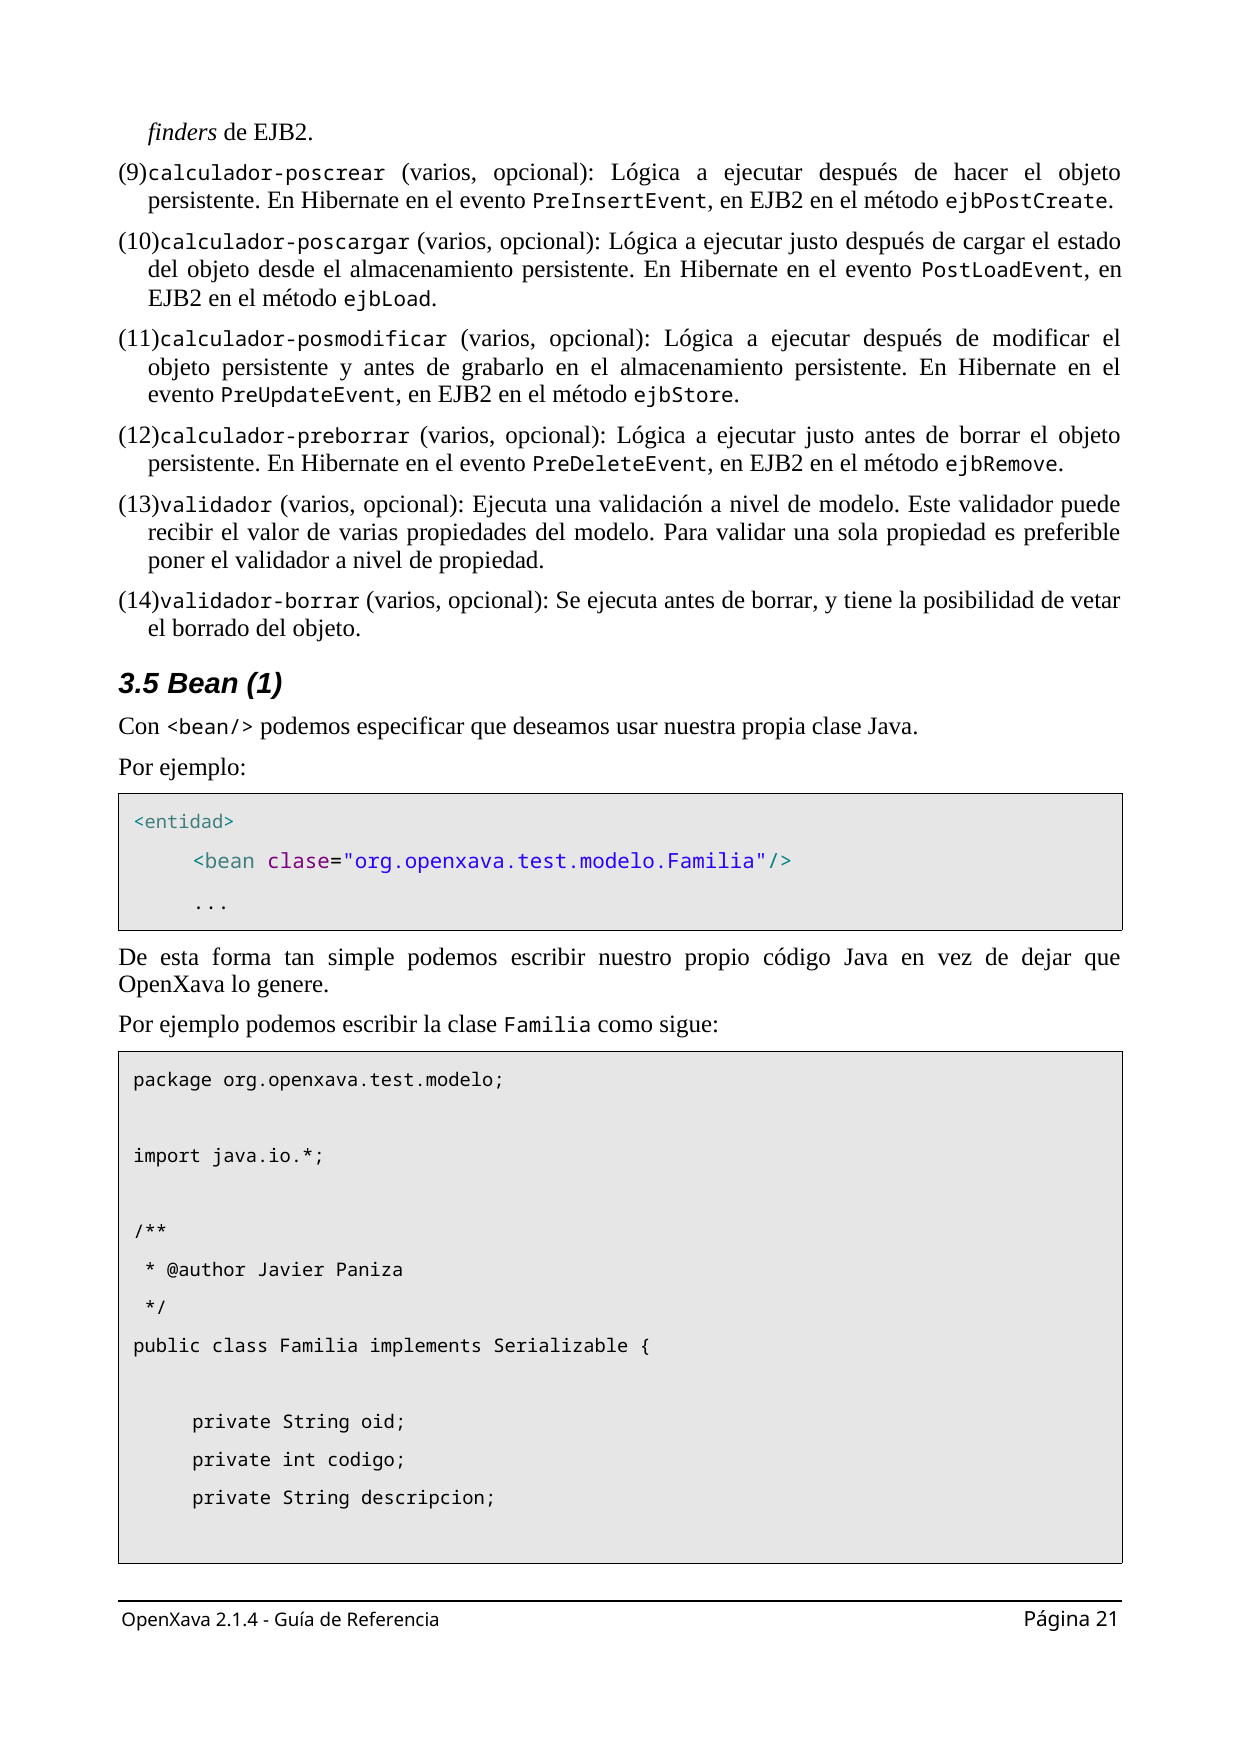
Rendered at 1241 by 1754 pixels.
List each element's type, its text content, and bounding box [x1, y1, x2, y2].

text Por ejemplo: [118, 753, 1122, 781]
text import java.io.*; [119, 1127, 1122, 1165]
text Por ejemplo podemos escribir la clase Familia como sigue: [118, 1011, 1122, 1039]
subtitle Bean (1) [118, 667, 1122, 700]
text <entidad> [119, 794, 1122, 831]
text Con <bean/> podemos especificar que deseamos usar nuestra propia clase Java. [118, 712, 1122, 741]
text private int codigo; [119, 1431, 1122, 1469]
list calculador-preborrar (varios, opcional): Lógica a ejecutar justo antes de borrar el objeto persistente. En Hibernate en el evento PreDeleteEvent, en EJB2 en el método ejbRemove. [118, 421, 1122, 478]
list validador (varios, opcional): Ejecuta una validación a nivel de modelo. Este validador puede recibir el valor de varias propiedades del modelo. Para validar una sola propiedad es preferible poner el validador a nivel de propiedad. [118, 490, 1122, 574]
list calculador-poscargar (varios, opcional): Lógica a ejecutar justo después de cargar el estado del objeto desde el almacenamiento persistente. En Hibernate en el evento PostLoadEvent, en EJB2 en el método ejbLoad. [118, 227, 1122, 312]
list validador-borrar (varios, opcional): Se ejecuta antes de borrar, y tiene la posibilidad de vetar el borrado del objeto. [118, 586, 1122, 642]
text ... [119, 872, 1122, 930]
text private String oid; [119, 1393, 1122, 1431]
list calculador-poscrear (varios, opcional): Lógica a ejecutar después de hacer el objeto persistente. En Hibernate en el evento PreInsertEvent, en EJB2 en el método ejbPostCreate. [118, 158, 1122, 215]
text public class Familia implements Serializable { [119, 1317, 1122, 1355]
list calculador-posmodificar (varios, opcional): Lógica a ejecutar después de modificar el objeto persistente y antes de grabarlo en el almacenamiento persistente. En Hibernate en el evento PreUpdateEvent, en EJB2 en el método ejbStore. [118, 324, 1122, 409]
text */ [119, 1279, 1122, 1317]
text De esta forma tan simple podemos escribir nuestro propio código Java en vez de dejar que OpenXava lo genere. [118, 943, 1122, 998]
text /** [119, 1203, 1122, 1241]
text * @author Javier Paniza [119, 1241, 1122, 1279]
text package org.openxava.test.modelo; [119, 1052, 1122, 1089]
text <bean clase="org.openxava.test.modelo.Familia"/> [119, 831, 1122, 872]
list finders de EJB2. [118, 118, 1122, 146]
text private String descripcion; [119, 1469, 1122, 1507]
